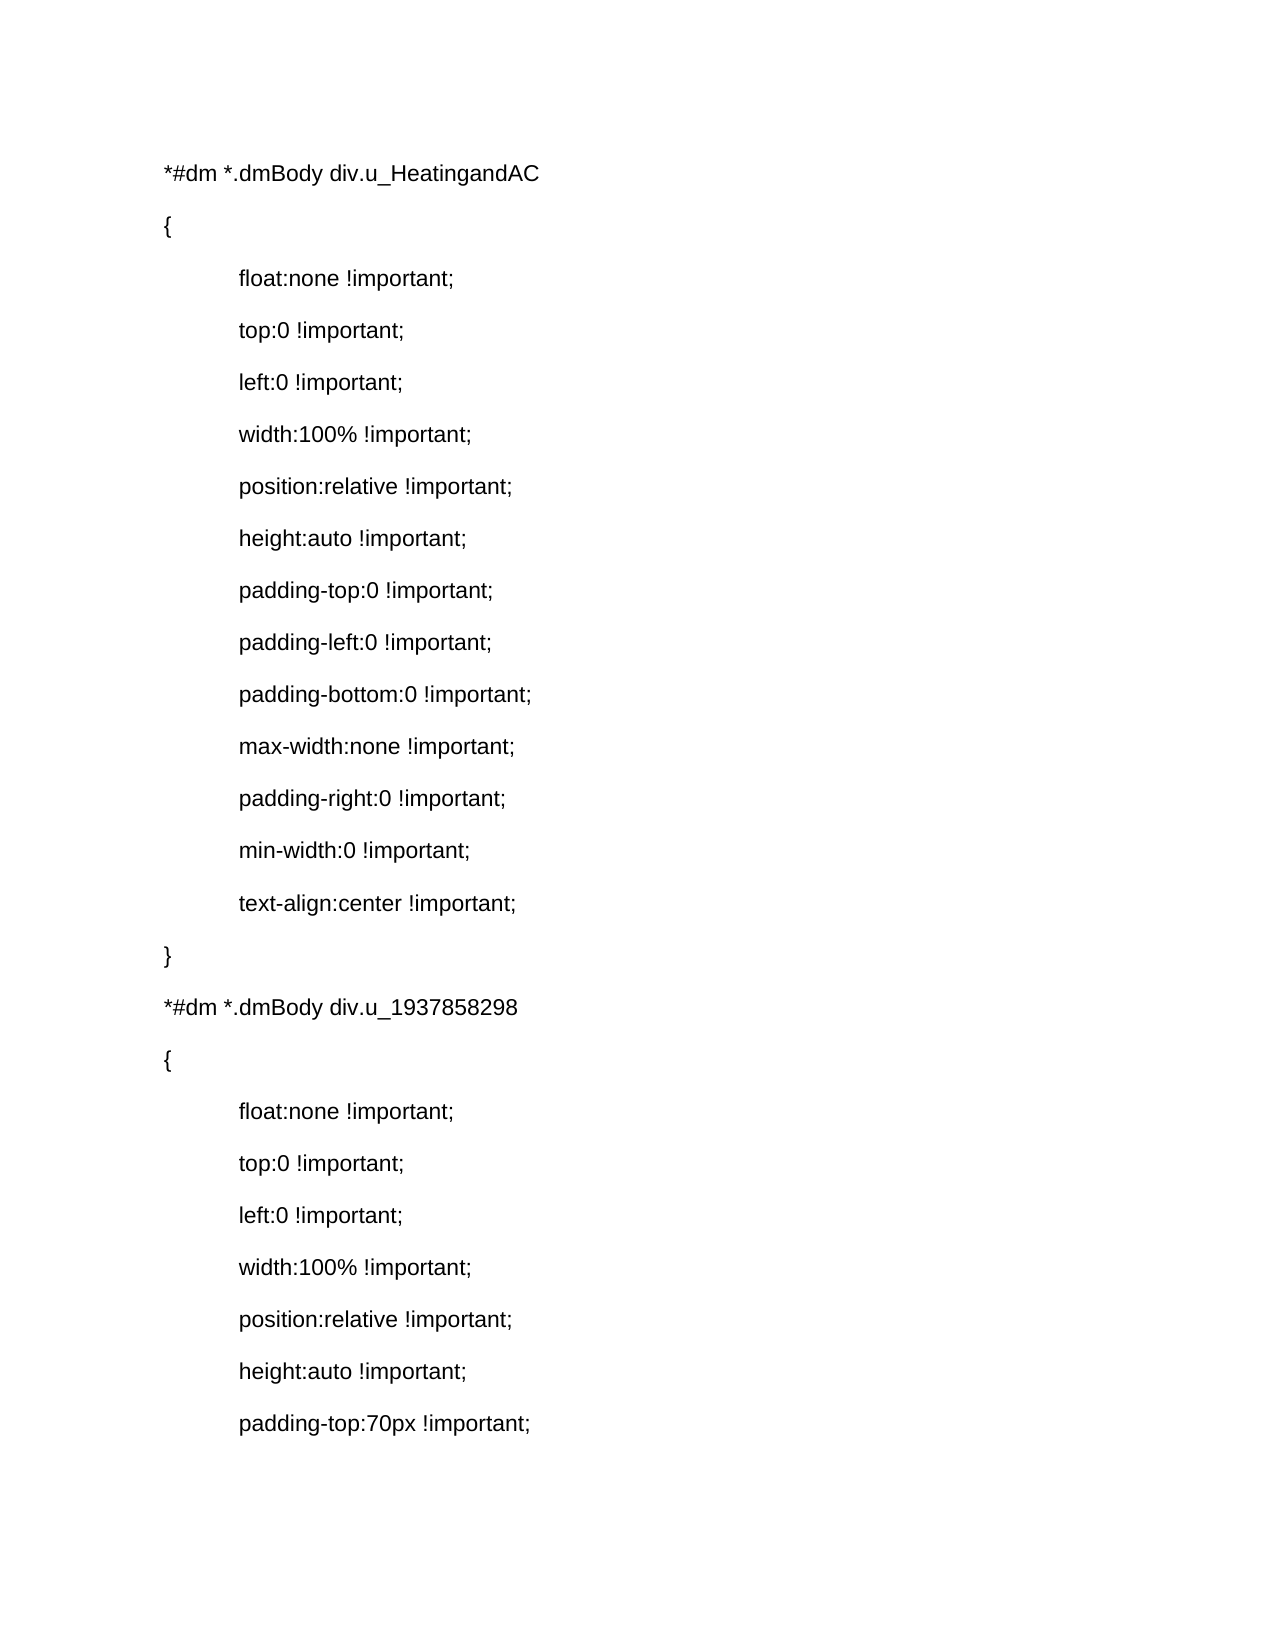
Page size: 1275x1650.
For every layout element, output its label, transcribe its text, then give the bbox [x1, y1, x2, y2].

table_cell top:0 !important; [153, 1140, 1125, 1192]
table_cell padding-left:0 !important; [153, 619, 1125, 671]
table_cell padding-bottom:0 !important; [153, 671, 1125, 723]
table_cell padding-right:0 !important; [153, 775, 1125, 827]
table_cell { [153, 1035, 1125, 1087]
table_cell float:none !important; [153, 254, 1125, 306]
table_cell height:auto !important; [153, 1348, 1125, 1400]
table_cell left:0 !important; [153, 358, 1125, 410]
table_cell text-align:center !important; [153, 879, 1125, 931]
table_cell position:relative !important; [153, 463, 1125, 514]
table_cell padding-top:0 !important; [153, 567, 1125, 619]
table_cell padding-top:70px !important; [153, 1400, 1125, 1452]
table_cell width:100% !important; [153, 1244, 1125, 1296]
table_cell { [153, 202, 1125, 254]
table_cell left:0 !important; [153, 1192, 1125, 1244]
table_cell max-width:none !important; [153, 723, 1125, 775]
table_cell } [153, 931, 1125, 983]
table_cell width:100% !important; [153, 410, 1125, 462]
table_cell float:none !important; [153, 1088, 1125, 1139]
table_cell min-width:0 !important; [153, 827, 1125, 879]
table_cell position:relative !important; [153, 1296, 1125, 1348]
table_cell height:auto !important; [153, 515, 1125, 567]
table_cell top:0 !important; [153, 306, 1125, 358]
table_cell *#dm *.dmBody div.u_HeatingandAC [153, 150, 1125, 202]
table_cell *#dm *.dmBody div.u_1937858298 [153, 983, 1125, 1035]
